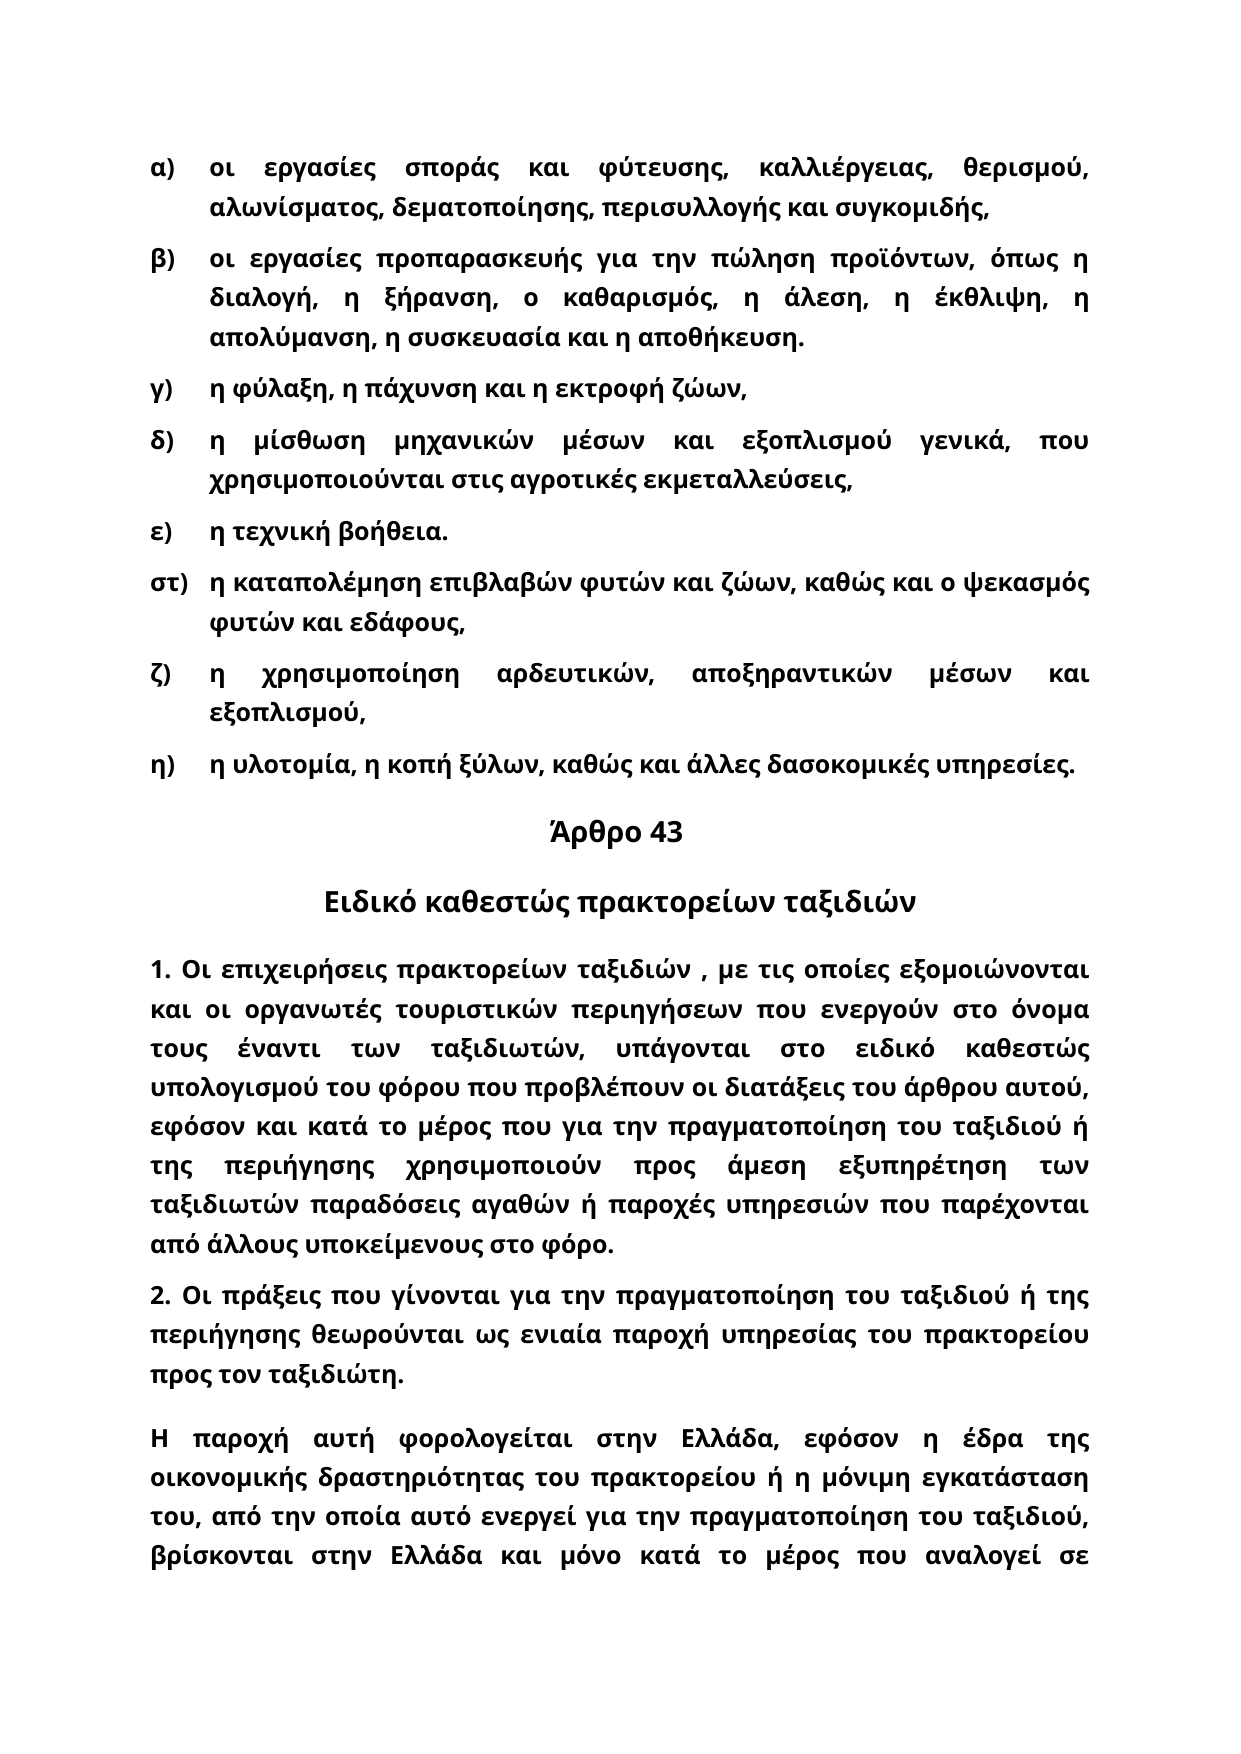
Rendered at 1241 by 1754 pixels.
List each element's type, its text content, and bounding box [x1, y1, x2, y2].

list η) η υλοτομία, η κοπή ξύλων, καθώς και άλλες δασοκομικές υπηρεσίες. [150, 747, 1090, 781]
text 1. Οι επιχειρήσεις πρακτορείων ταξιδιών , με τις οποίες εξομοιώνονται και οι οργανωτές τουριστικών περιηγήσεων που ενεργούν στο όνομα τους έναντι των ταξιδιωτών, υπάγονται στο ειδικό καθεστώς υπολογισμού του φόρου που προβλέπουν οι διατάξεις του άρθρου αυτού, εφόσον και κατά το μέρος που για την πραγματοποίηση του ταξιδιού ή της περιήγησης χρησιμοποιούν προς άμεση εξυπηρέτηση των ταξιδιωτών παραδόσεις αγαθών ή παροχές υπηρεσιών που παρέχονται από άλλους υποκείμενους στο φόρο. [150, 952, 1090, 1260]
list β) οι εργασίες προπαρασκευής για την πώληση προϊόντων, όπως η διαλογή, η ξήρανση, ο καθαρισμός, η άλεση, η έκθλιψη, η απολύμανση, η συσκευασία και η αποθήκευση. [150, 241, 1090, 353]
text 2. Οι πράξεις που γίνονται για την πραγματοποίηση του ταξιδιού ή της περιήγησης θεωρούνται ως ενιαία παροχή υπηρεσίας του πρακτορείου προς τον ταξιδιώτη. [150, 1278, 1090, 1390]
subtitle Ειδικό καθεστώς πρακτορείων ταξιδιών [150, 881, 1090, 921]
subtitle Άρθρο 43 [150, 811, 1090, 851]
list δ) η μίσθωση μηχανικών μέσων και εξοπλισμού γενικά, που χρησιμοποιούνται στις αγροτικές εκμεταλλεύσεις, [150, 422, 1090, 496]
list ε) η τεχνική βοήθεια. [150, 513, 1090, 547]
text Η παροχή αυτή φορολογείται στην Ελλάδα, εφόσον η έδρα της οικονομικής δραστηριότητας του πρακτορείου ή η μόνιμη εγκατάσταση του, από την οποία αυτό ενεργεί για την πραγματοποίηση του ταξιδιού, βρίσκονται στην Ελλάδα και μόνο κατά το μέρος που αναλογεί σε [150, 1420, 1090, 1572]
list στ) η καταπολέμηση επιβλαβών φυτών και ζώων, καθώς και ο ψεκασμός φυτών και εδάφους, [150, 565, 1090, 638]
list γ) η φύλαξη, η πάχυνση και η εκτροφή ζώων, [150, 371, 1090, 405]
list α) οι εργασίες σποράς και φύτευσης, καλλιέργειας, θερισμού, αλωνίσματος, δεματοποίησης, περισυλλογής και συγκομιδής, [150, 150, 1090, 223]
list ζ) η χρησιμοποίηση αρδευτικών, αποξηραντικών μέσων και εξοπλισμού, [150, 656, 1090, 729]
